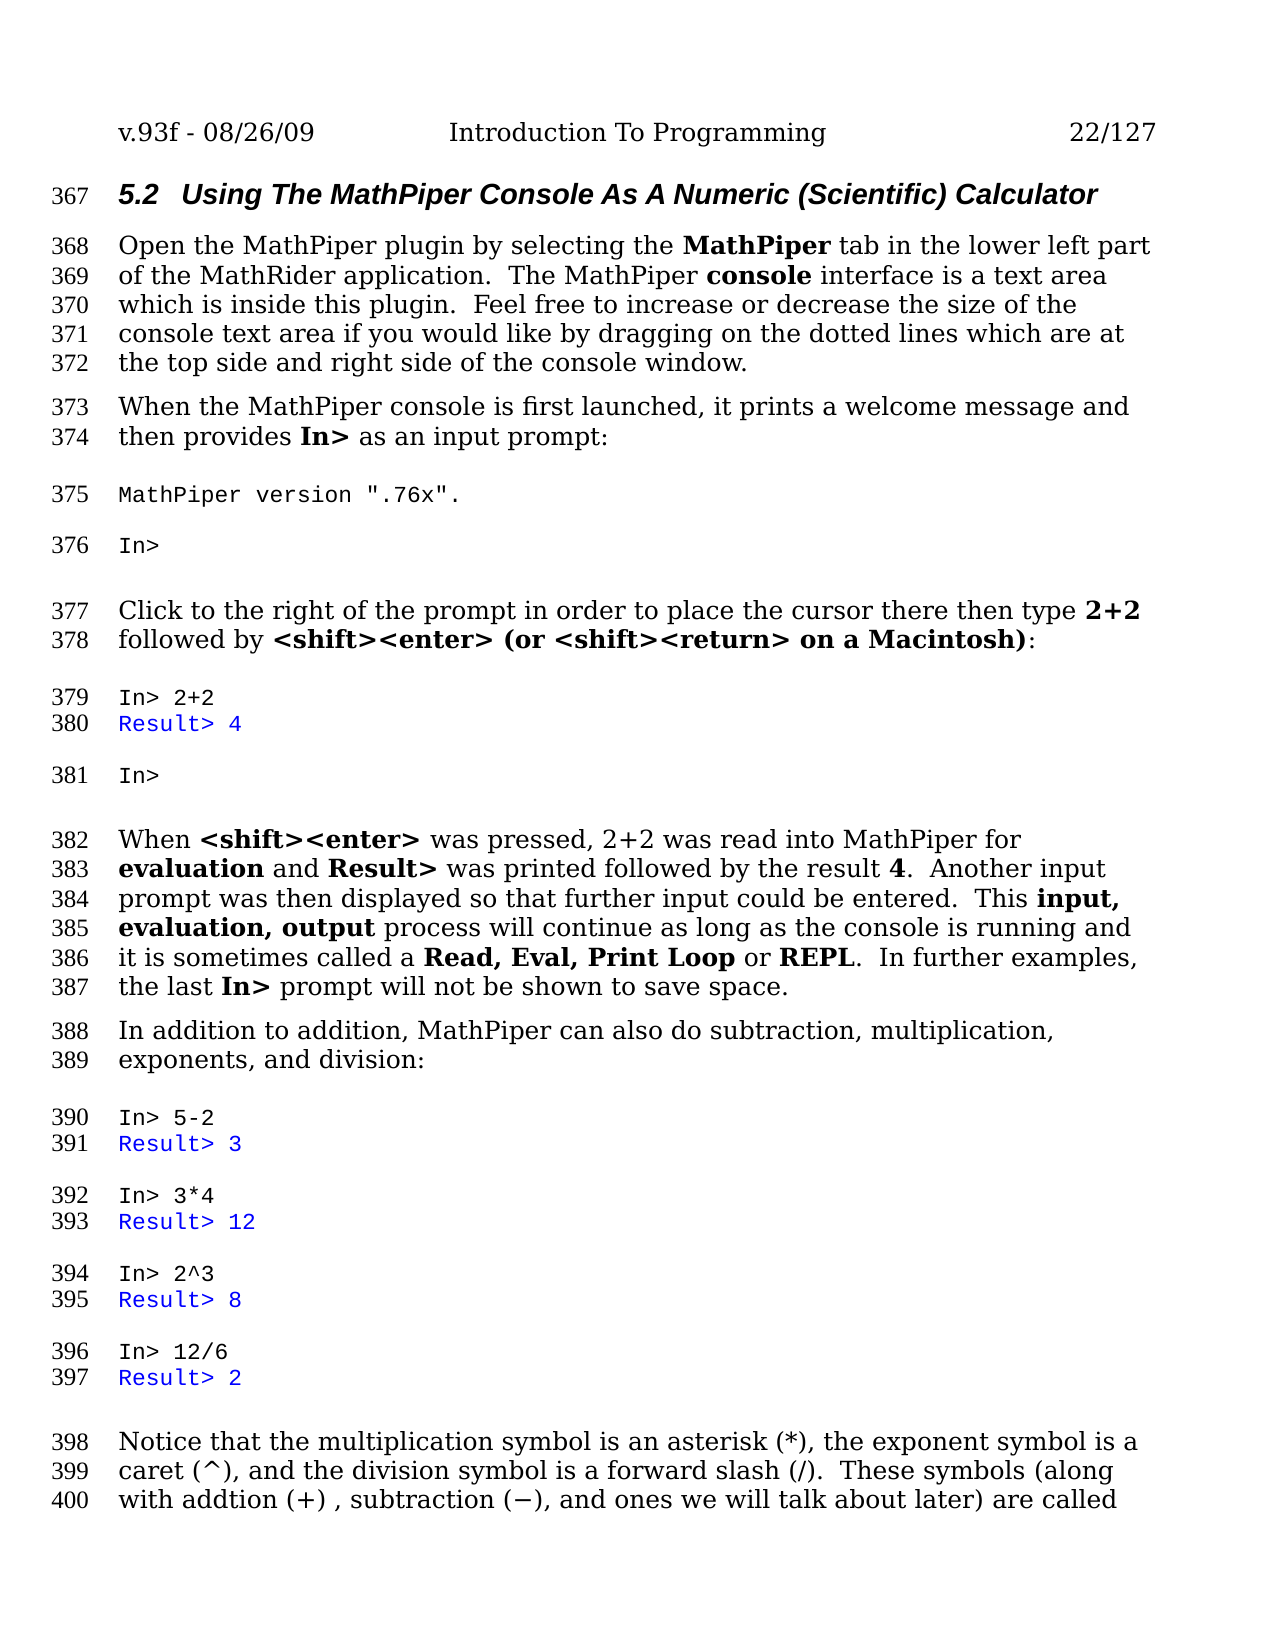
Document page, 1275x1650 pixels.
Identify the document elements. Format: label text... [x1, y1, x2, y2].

text In> 5-2 [118, 1107, 1157, 1133]
text Result> 2 [118, 1366, 1157, 1392]
text In> [118, 764, 1157, 790]
text In> [118, 535, 1157, 561]
text In> 12/6 [118, 1340, 1157, 1366]
text In> 2^3 [118, 1262, 1157, 1288]
text Result> 12 [118, 1210, 1157, 1236]
text Click to the right of the prompt in order to place the cursor there then type 2+2 followed by <shift><enter> (or <shift><return> on a Macintosh): [118, 596, 1157, 654]
text MathPiper version ".76x". [118, 483, 1157, 509]
text Open the MathPiper plugin by selecting the MathPiper tab in the lower left part of the MathRider application. The MathPiper console interface is a text area which is inside this plugin. Feel free to increase or decrease the size of the console text area if you would like by dragging on the dotted lines which are at the top side and right side of the console window. [118, 231, 1157, 377]
text In> 2+2 [118, 686, 1157, 712]
text When the MathPiper console is first launched, it prints a welcome message and then provides In> as an input prompt: [118, 392, 1157, 451]
text Result> 3 [118, 1133, 1157, 1158]
text When <shift><enter> was pressed, 2+2 was read into MathPiper for evaluation and Result> was printed followed by the result 4. Another input prompt was then displayed so that further input could be entered. This input, evaluation, output process will continue as long as the console is running and it is sometimes called a Read, Eval, Print Loop or REPL. In further examples, the last In> prompt will not be shown to save space. [118, 825, 1157, 1001]
text In addition to addition, MathPiper can also do subtraction, multiplication, exponents, and division: [118, 1016, 1157, 1075]
text Result> 8 [118, 1288, 1157, 1314]
subtitle Using The MathPiper Console As A Numeric (Scientific) Calculator [118, 177, 1157, 210]
text Notice that the multiplication symbol is an asterisk (*), the exponent symbol is a caret (^), and the division symbol is a forward slash (/). These symbols (along with addtion (+) , subtraction (−), and ones we will talk about later) are called [118, 1427, 1157, 1514]
text Result> 4 [118, 712, 1157, 738]
text In> 3*4 [118, 1184, 1157, 1210]
